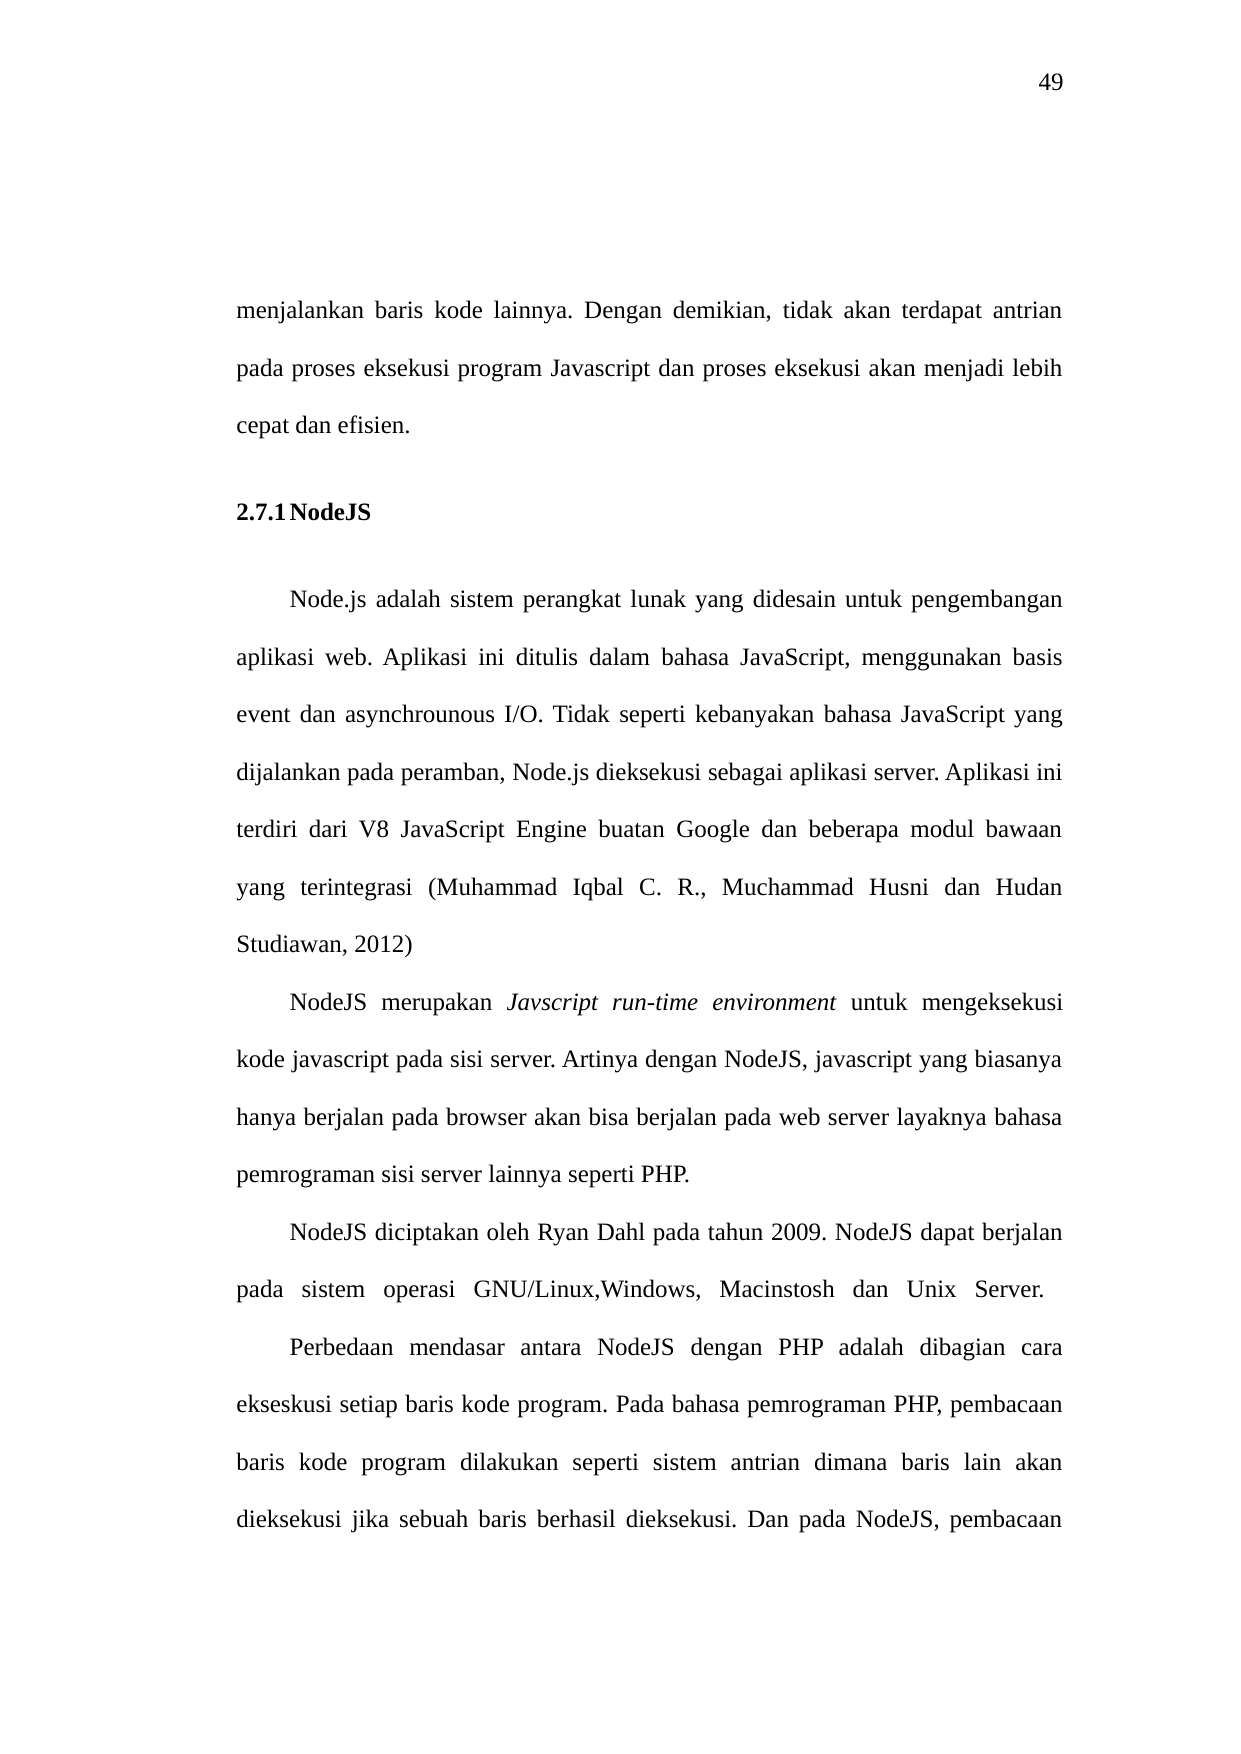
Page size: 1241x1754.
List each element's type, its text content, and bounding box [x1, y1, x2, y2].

text NodeJS merupakan Javscript run-time environment untuk mengeksekusi kode javascript pada sisi server. Artinya dengan NodeJS, javascript yang biasanya hanya berjalan pada browser akan bisa berjalan pada web server layaknya bahasa pemrograman sisi server lainnya seperti PHP. [236, 987, 1063, 1188]
subtitle 2.7.1 NodeJS [236, 497, 1063, 526]
text menjalankan baris kode lainnya. Dengan demikian, tidak akan terdapat antrian pada proses eksekusi program Javascript dan proses eksekusi akan menjadi lebih cepat dan efisien. [236, 295, 1063, 439]
text Node.js adalah sistem perangkat lunak yang didesain untuk pengembangan aplikasi web. Aplikasi ini ditulis dalam bahasa JavaScript, menggunakan basis event dan asynchrounous I/O. Tidak seperti kebanyakan bahasa JavaScript yang dijalankan pada peramban, Node.js dieksekusi sebagai aplikasi server. Aplikasi ini terdiri dari V8 JavaScript Engine buatan Google dan beberapa modul bawaan yang terintegrasi (Muhammad Iqbal C. R., Muchammad Husni dan Hudan Studiawan, 2012) [236, 584, 1063, 958]
text NodeJS diciptakan oleh Ryan Dahl pada tahun 2009. NodeJS dapat berjalan pada sistem operasi GNU/Linux,Windows, Macinstosh dan Unix Server. Perbedaan mendasar antara NodeJS dengan PHP adalah dibagian cara ekseskusi setiap baris kode program. Pada bahasa pemrograman PHP, pembacaan baris kode program dilakukan seperti sistem antrian dimana baris lain akan dieksekusi jika sebuah baris berhasil dieksekusi. Dan pada NodeJS, pembacaan [236, 1217, 1063, 1533]
